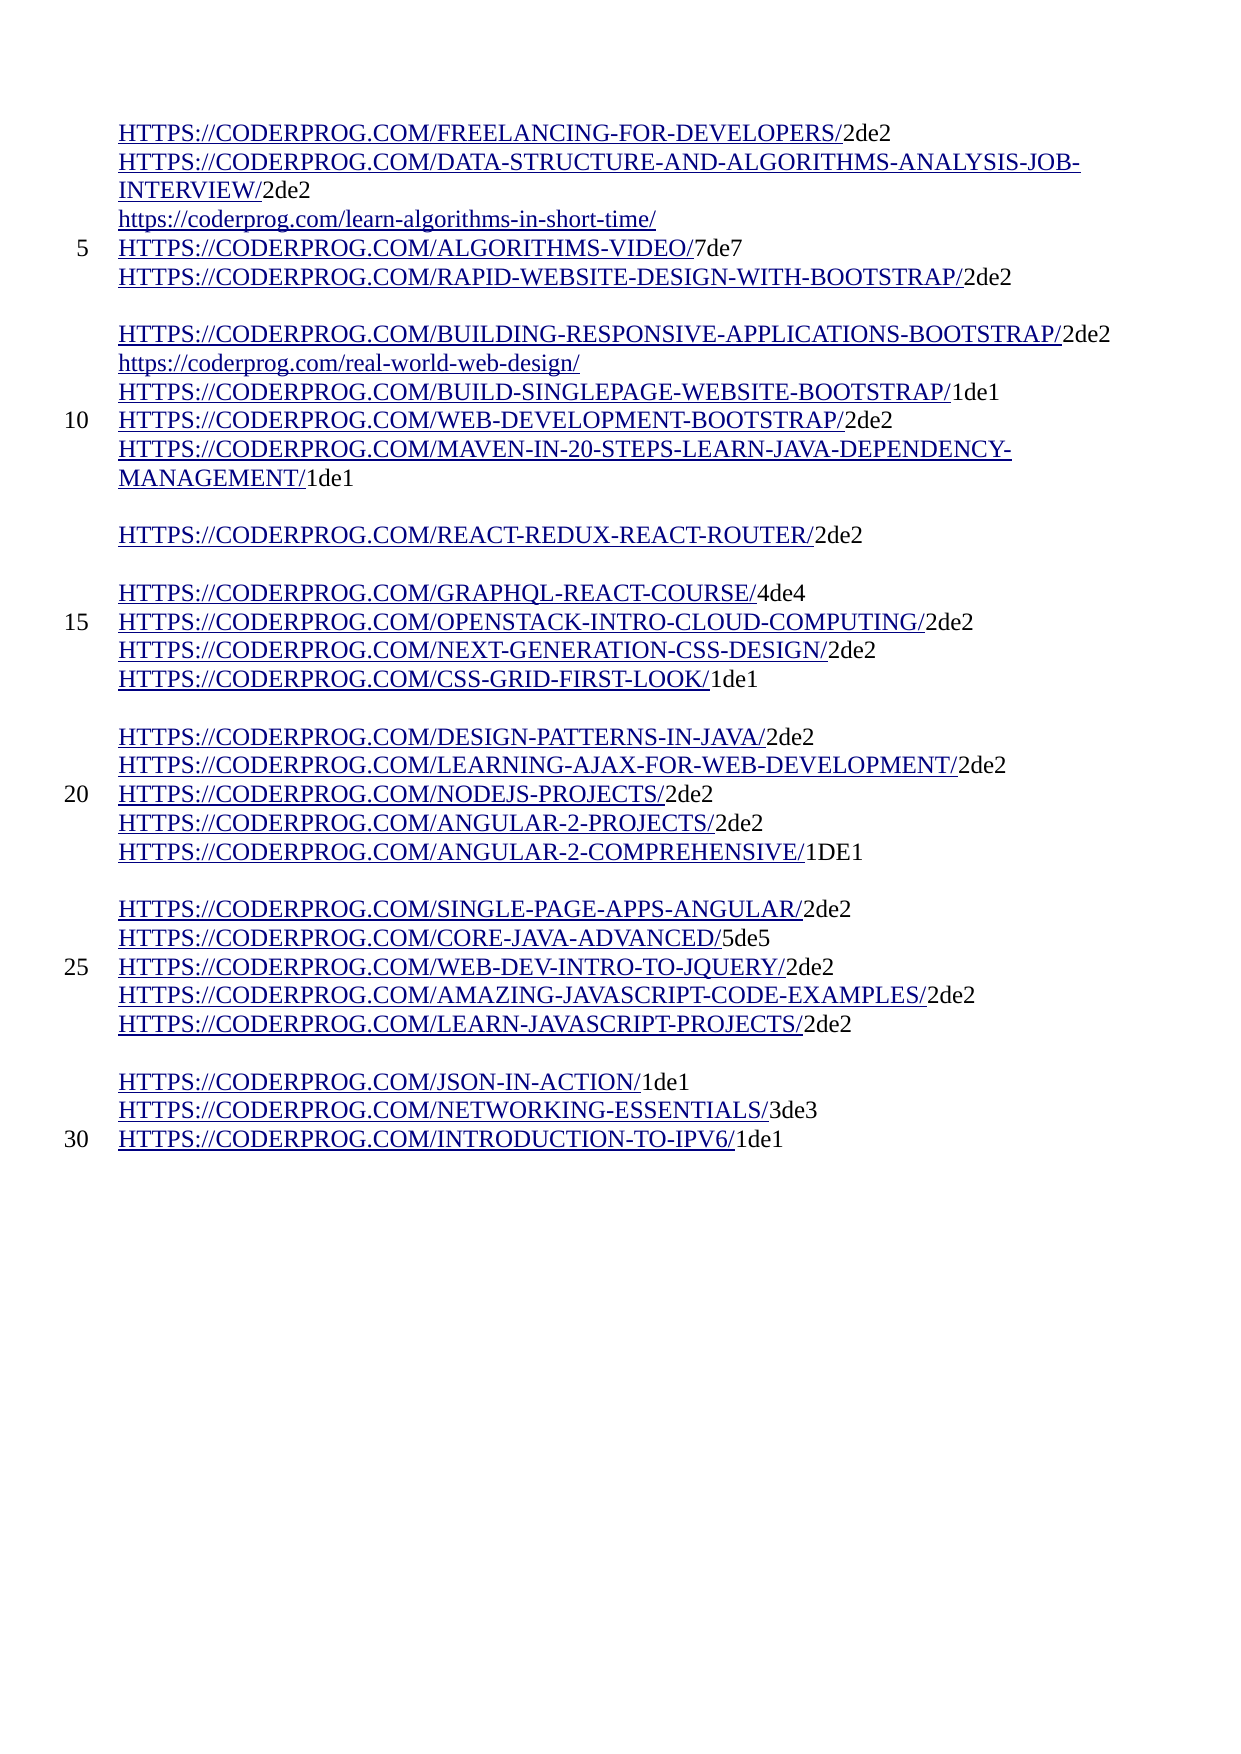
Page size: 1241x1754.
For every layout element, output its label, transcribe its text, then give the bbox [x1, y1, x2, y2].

text HTTPS://CODERPROG.COM/NETWORKING-ESSENTIALS/3de3 [118, 1096, 1122, 1124]
text HTTPS://CODERPROG.COM/MAVEN-IN-20-STEPS-LEARN-JAVA-DEPENDENCY-MANAGEMENT/1de1 [118, 434, 1122, 492]
text https://coderprog.com/real-world-web-design/ [118, 348, 1122, 377]
text HTTPS://CODERPROG.COM/SINGLE-PAGE-APPS-ANGULAR/2de2 [118, 894, 1122, 923]
text HTTPS://CODERPROG.COM/OPENSTACK-INTRO-CLOUD-COMPUTING/2de2 [118, 607, 1122, 636]
text HTTPS://CODERPROG.COM/NEXT-GENERATION-CSS-DESIGN/2de2 [118, 636, 1122, 664]
text HTTPS://CODERPROG.COM/ALGORITHMS-VIDEO/7de7 [118, 233, 1122, 262]
text HTTPS://CODERPROG.COM/INTRODUCTION-TO-IPV6/1de1 [118, 1124, 1122, 1153]
text HTTPS://CODERPROG.COM/WEB-DEV-INTRO-TO-JQUERY/2de2 [118, 952, 1122, 981]
text HTTPS://CODERPROG.COM/JSON-IN-ACTION/1de1 [118, 1067, 1122, 1096]
text HTTPS://CODERPROG.COM/DESIGN-PATTERNS-IN-JAVA/2de2 [118, 722, 1122, 751]
text HTTPS://CODERPROG.COM/NODEJS-PROJECTS/2de2 [118, 779, 1122, 808]
text HTTPS://CODERPROG.COM/CSS-GRID-FIRST-LOOK/1de1 [118, 664, 1122, 693]
text HTTPS://CODERPROG.COM/DATA-STRUCTURE-AND-ALGORITHMS-ANALYSIS-JOB-INTERVIEW/2de2 [118, 147, 1122, 204]
text HTTPS://CODERPROG.COM/LEARNING-AJAX-FOR-WEB-DEVELOPMENT/2de2 [118, 751, 1122, 779]
text HTTPS://CODERPROG.COM/GRAPHQL-REACT-COURSE/4de4 [118, 578, 1122, 607]
text HTTPS://CODERPROG.COM/FREELANCING-FOR-DEVELOPERS/2de2 [118, 118, 1122, 147]
text HTTPS://CODERPROG.COM/LEARN-JAVASCRIPT-PROJECTS/2de2 [118, 1009, 1122, 1038]
text HTTPS://CODERPROG.COM/CORE-JAVA-ADVANCED/5de5 [118, 923, 1122, 952]
text https://coderprog.com/learn-algorithms-in-short-time/ [118, 204, 1122, 233]
text HTTPS://CODERPROG.COM/BUILD-SINGLEPAGE-WEBSITE-BOOTSTRAP/1de1 [118, 377, 1122, 406]
text HTTPS://CODERPROG.COM/AMAZING-JAVASCRIPT-CODE-EXAMPLES/2de2 [118, 981, 1122, 1009]
text HTTPS://CODERPROG.COM/ANGULAR-2-COMPREHENSIVE/1DE1 [118, 837, 1122, 866]
text HTTPS://CODERPROG.COM/REACT-REDUX-REACT-ROUTER/2de2 [118, 521, 1122, 549]
text HTTPS://CODERPROG.COM/BUILDING-RESPONSIVE-APPLICATIONS-BOOTSTRAP/2de2 [118, 319, 1122, 348]
text HTTPS://CODERPROG.COM/ANGULAR-2-PROJECTS/2de2 [118, 808, 1122, 837]
text HTTPS://CODERPROG.COM/WEB-DEVELOPMENT-BOOTSTRAP/2de2 [118, 406, 1122, 434]
text HTTPS://CODERPROG.COM/RAPID-WEBSITE-DESIGN-WITH-BOOTSTRAP/2de2 [118, 262, 1122, 291]
